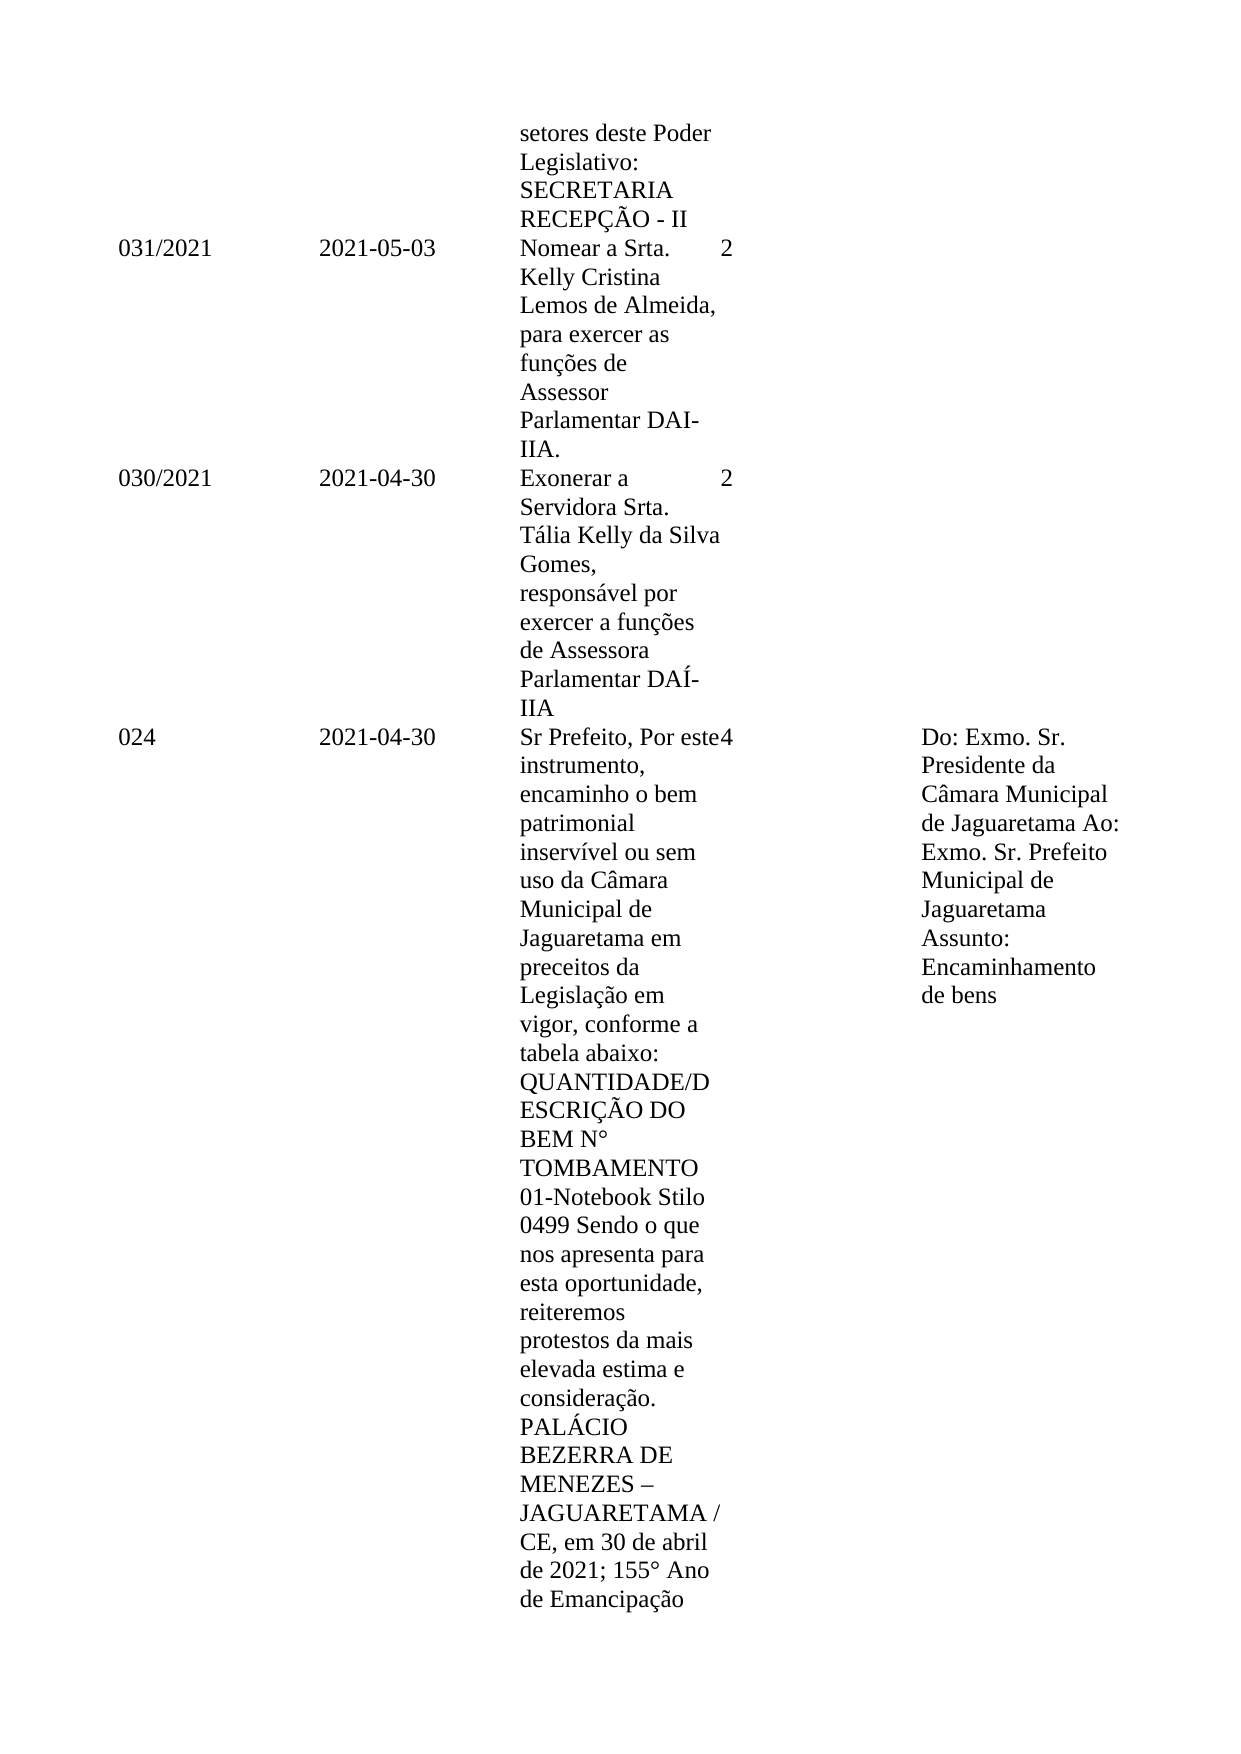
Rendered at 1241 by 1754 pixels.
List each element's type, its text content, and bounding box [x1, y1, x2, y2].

table_cell 2 [720, 233, 921, 463]
table_cell [319, 118, 519, 233]
table_cell [921, 118, 1122, 233]
table_cell 2021-04-30 [319, 463, 519, 722]
table_cell Nomear a Srta. Kelly Cristina Lemos de Almeida, para exercer as funções de Assessor Parlamentar DAI- IIA. [520, 233, 720, 463]
table_cell Exonerar a Servidora Srta. Tália Kelly da Silva Gomes, responsável por exercer a funções de Assessora Parlamentar DAÍ- IIA [520, 463, 720, 722]
table_cell 030/2021 [118, 463, 319, 722]
table_cell 2021-04-30 [319, 722, 519, 1613]
table_cell Do: Exmo. Sr. Presidente da Câmara Municipal de Jaguaretama Ao: Exmo. Sr. Prefeito Municipal de Jaguaretama Assunto: Encaminhamento de bens [921, 722, 1122, 1613]
table_cell [118, 118, 319, 233]
table_cell 031/2021 [118, 233, 319, 463]
table_cell Sr Prefeito, Por este instrumento, encaminho o bem patrimonial inservível ou sem uso da Câmara Municipal de Jaguaretama em preceitos da Legislação em vigor, conforme a tabela abaixo: QUANTIDADE/DESCRIÇÃO DO BEM N° TOMBAMENTO 01-Notebook Stilo 0499 Sendo o que nos apresenta para esta oportunidade, reiteremos protestos da mais elevada estima e consideração. PALÁCIO BEZERRA DE MENEZES – JAGUARETAMA / CE, em 30 de abril de 2021; 155° Ano de Emancipação [520, 722, 720, 1613]
table_cell [720, 118, 921, 233]
table_cell [921, 463, 1122, 722]
table_cell 2 [720, 463, 921, 722]
table_cell [921, 233, 1122, 463]
table_cell 4 [720, 722, 921, 1613]
table_cell setores deste Poder Legislativo:  SECRETARIA  RECEPÇÃO - II [520, 118, 720, 233]
table_cell 2021-05-03 [319, 233, 519, 463]
table_cell 024 [118, 722, 319, 1613]
